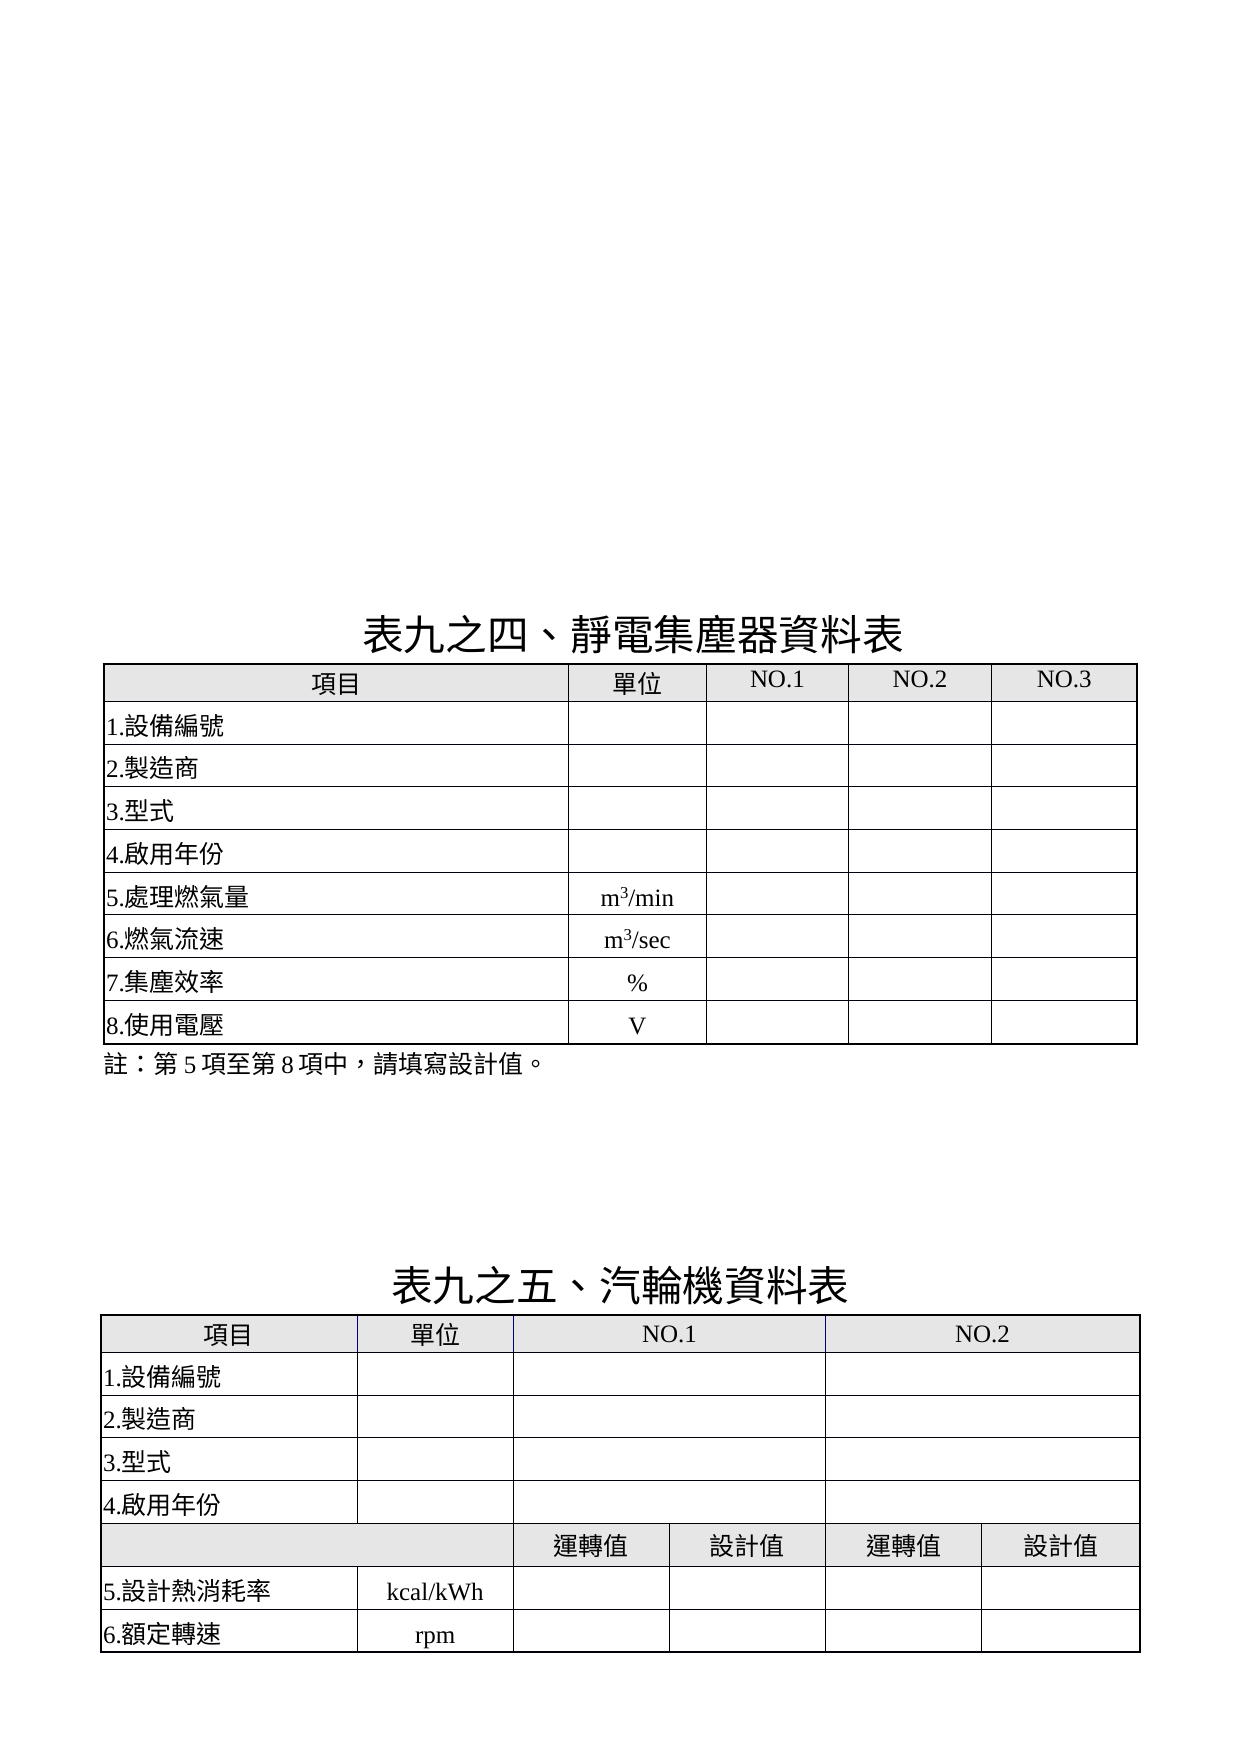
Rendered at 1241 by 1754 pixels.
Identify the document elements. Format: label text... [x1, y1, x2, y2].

table_cell rpm [358, 1610, 513, 1651]
table_header NO.2 [849, 665, 991, 701]
table_cell [358, 1353, 513, 1394]
table_cell 5.處理燃氣量 [105, 873, 568, 914]
table_cell [514, 1353, 825, 1394]
table_cell [992, 958, 1136, 1000]
table_cell [569, 702, 706, 743]
table_header 項目 [102, 1316, 357, 1352]
text 表九之四、靜電集塵器資料表 [59, 602, 1181, 662]
text 註：第5項至第8項中，請填寫設計值。 [103, 1044, 1181, 1081]
table_cell [707, 787, 848, 829]
table_cell [826, 1438, 1139, 1480]
table_cell [102, 1524, 513, 1566]
table_cell [358, 1396, 513, 1437]
table_cell [514, 1396, 825, 1437]
text 表九之五、汽輪機資料表 [59, 1253, 1181, 1313]
table_cell [569, 745, 706, 786]
table_cell [569, 787, 706, 829]
table_cell [707, 915, 848, 957]
table_cell m3/min [569, 873, 706, 914]
table_cell m3/sec [569, 915, 706, 957]
table_cell [992, 915, 1136, 957]
table_cell [670, 1567, 825, 1609]
table_header 單位 [358, 1316, 513, 1352]
table_cell [849, 787, 991, 829]
table_cell [992, 830, 1136, 872]
table_cell 運轉值 [514, 1524, 669, 1566]
table_cell [826, 1610, 981, 1651]
table_cell [670, 1610, 825, 1651]
table_cell [849, 745, 991, 786]
table_cell 2.製造商 [105, 745, 568, 786]
table_cell [707, 830, 848, 872]
table_cell 6.額定轉速 [102, 1610, 357, 1651]
table_cell [826, 1567, 981, 1609]
table_cell [358, 1438, 513, 1480]
table_cell [849, 1001, 991, 1042]
table_cell [982, 1567, 1139, 1609]
table_header 項目 [105, 665, 568, 701]
table_cell [992, 745, 1136, 786]
table_cell 5.設計熱消耗率 [102, 1567, 357, 1609]
table_cell [826, 1353, 1139, 1394]
table_cell [707, 958, 848, 1000]
table_cell 3.型式 [105, 787, 568, 829]
table_cell 4.啟用年份 [102, 1481, 357, 1523]
table_cell [849, 873, 991, 914]
table_cell 設計值 [982, 1524, 1139, 1566]
table_cell 7.集塵效率 [105, 958, 568, 1000]
table_cell [826, 1396, 1139, 1437]
table_cell 3.型式 [102, 1438, 357, 1480]
table_cell [514, 1610, 669, 1651]
table_cell 運轉值 [826, 1524, 981, 1566]
table_cell [358, 1481, 513, 1523]
table_cell [826, 1481, 1139, 1523]
table_cell kcal/kWh [358, 1567, 513, 1609]
table_cell 設計值 [670, 1524, 825, 1566]
table_cell [514, 1481, 825, 1523]
table_header 單位 [569, 665, 706, 701]
table_cell 2.製造商 [102, 1396, 357, 1437]
table_cell [992, 1001, 1136, 1042]
table_cell [569, 830, 706, 872]
table_cell 1.設備編號 [102, 1353, 357, 1394]
table_header NO.1 [514, 1316, 825, 1352]
table_cell [707, 702, 848, 743]
table_cell [992, 787, 1136, 829]
table_cell [707, 873, 848, 914]
table_cell [707, 1001, 848, 1042]
table_cell [849, 958, 991, 1000]
table_cell 4.啟用年份 [105, 830, 568, 872]
table_cell [992, 873, 1136, 914]
table_cell [849, 702, 991, 743]
table_cell [514, 1567, 669, 1609]
table_header NO.2 [826, 1316, 1139, 1352]
table_cell [849, 830, 991, 872]
table_cell 8.使用電壓 [105, 1001, 568, 1042]
table_cell % [569, 958, 706, 1000]
table_cell [707, 745, 848, 786]
table_cell V [569, 1001, 706, 1042]
table_header NO.1 [707, 665, 848, 701]
table_cell [992, 702, 1136, 743]
table_cell [982, 1610, 1139, 1651]
table_cell [514, 1438, 825, 1480]
table_header NO.3 [992, 665, 1136, 701]
table_cell 6.燃氣流速 [105, 915, 568, 957]
table_cell [849, 915, 991, 957]
table_cell 1.設備編號 [105, 702, 568, 743]
